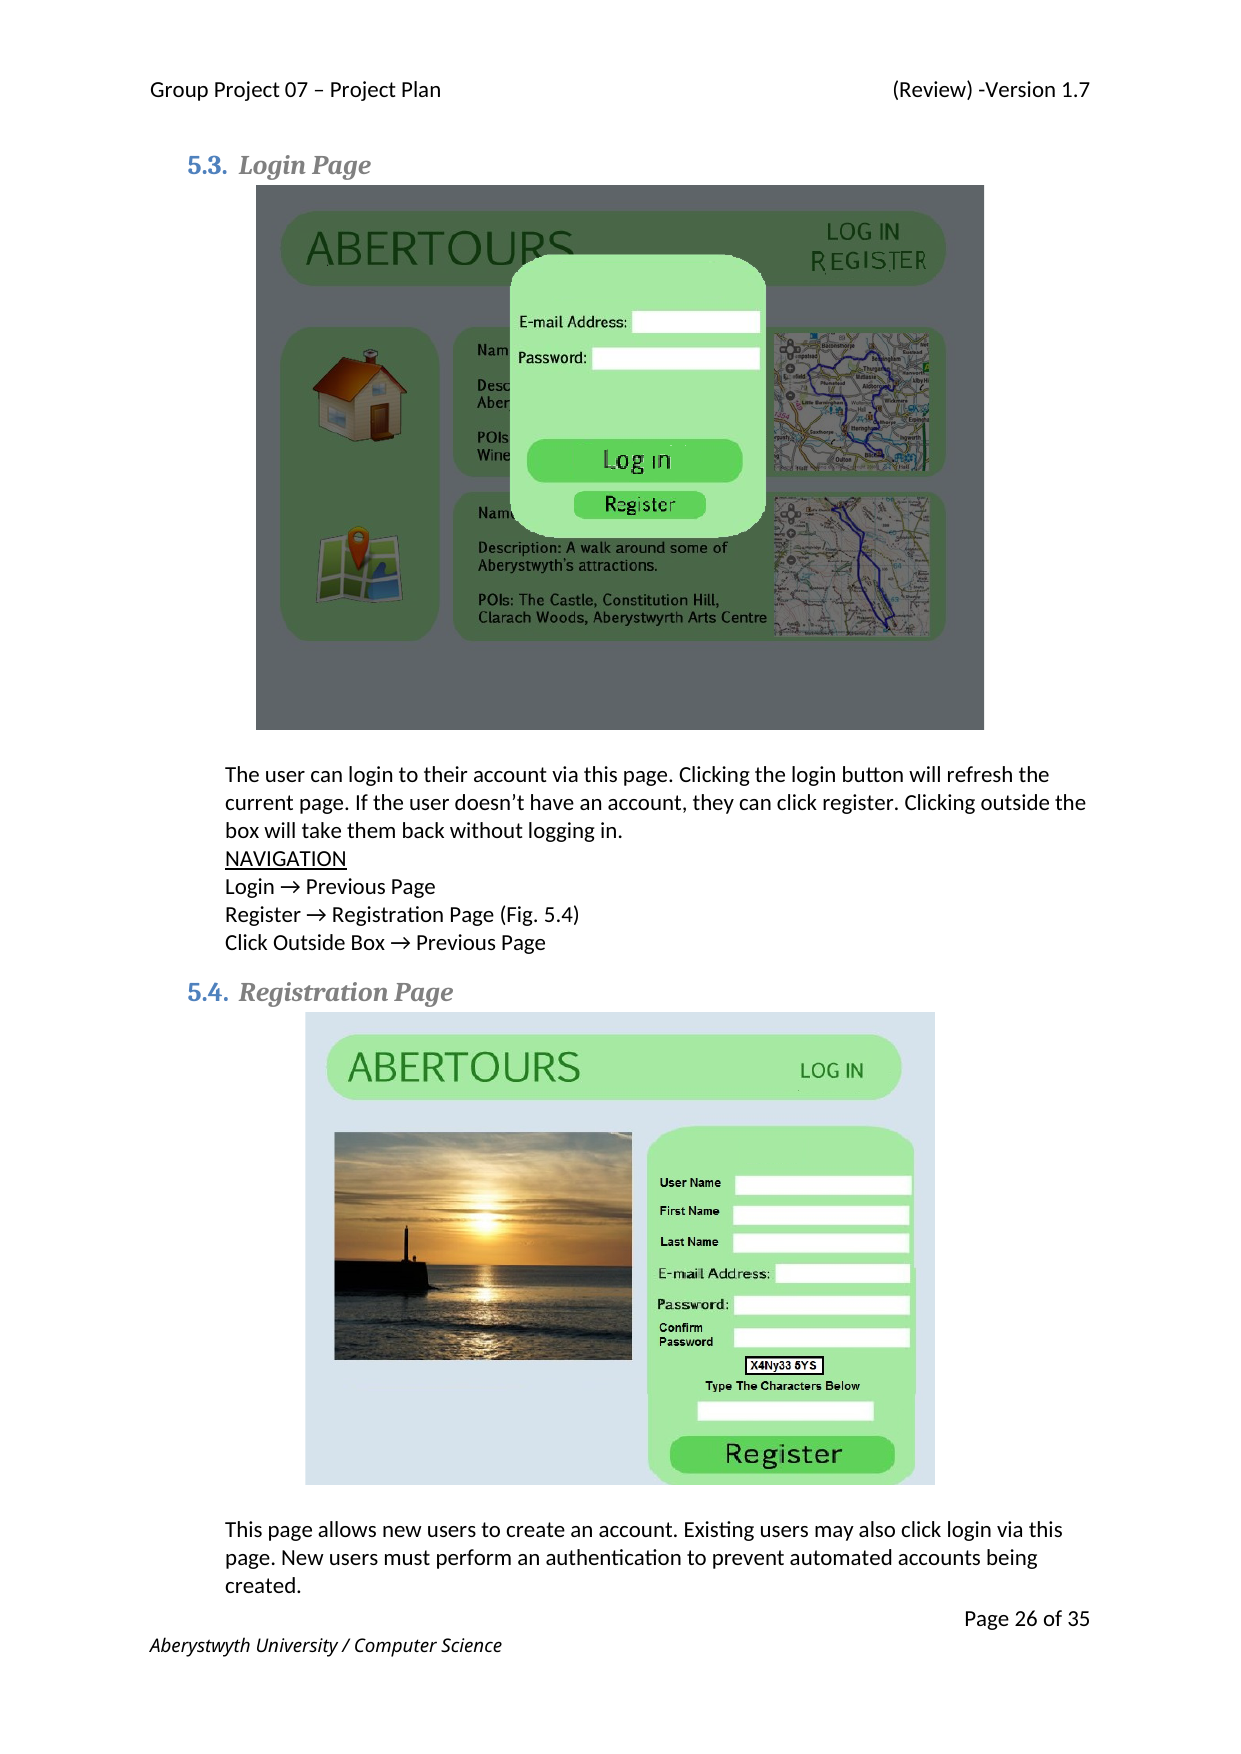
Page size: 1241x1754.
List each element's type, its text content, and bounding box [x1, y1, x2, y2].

text Login → Previous Page [225, 872, 1090, 900]
text Click Outside Box → Previous Page [225, 928, 1090, 956]
text NAVIGATION [225, 844, 1090, 872]
subtitle Login Page [187, 150, 1090, 181]
text This page allows new users to create an account. Existing users may also click login via this page. New users must perform an authentication to prevent automated accounts being created. [225, 1515, 1090, 1599]
text The user can login to their account via this page. Clicking the login button will refresh the current page. If the user doesn’t have an account, they can click register. Clicking outside the box will take them back without logging in. [225, 760, 1090, 844]
subtitle Registration Page [187, 977, 1090, 1008]
text Register → Registration Page (Fig. 5.4) [225, 900, 1090, 928]
